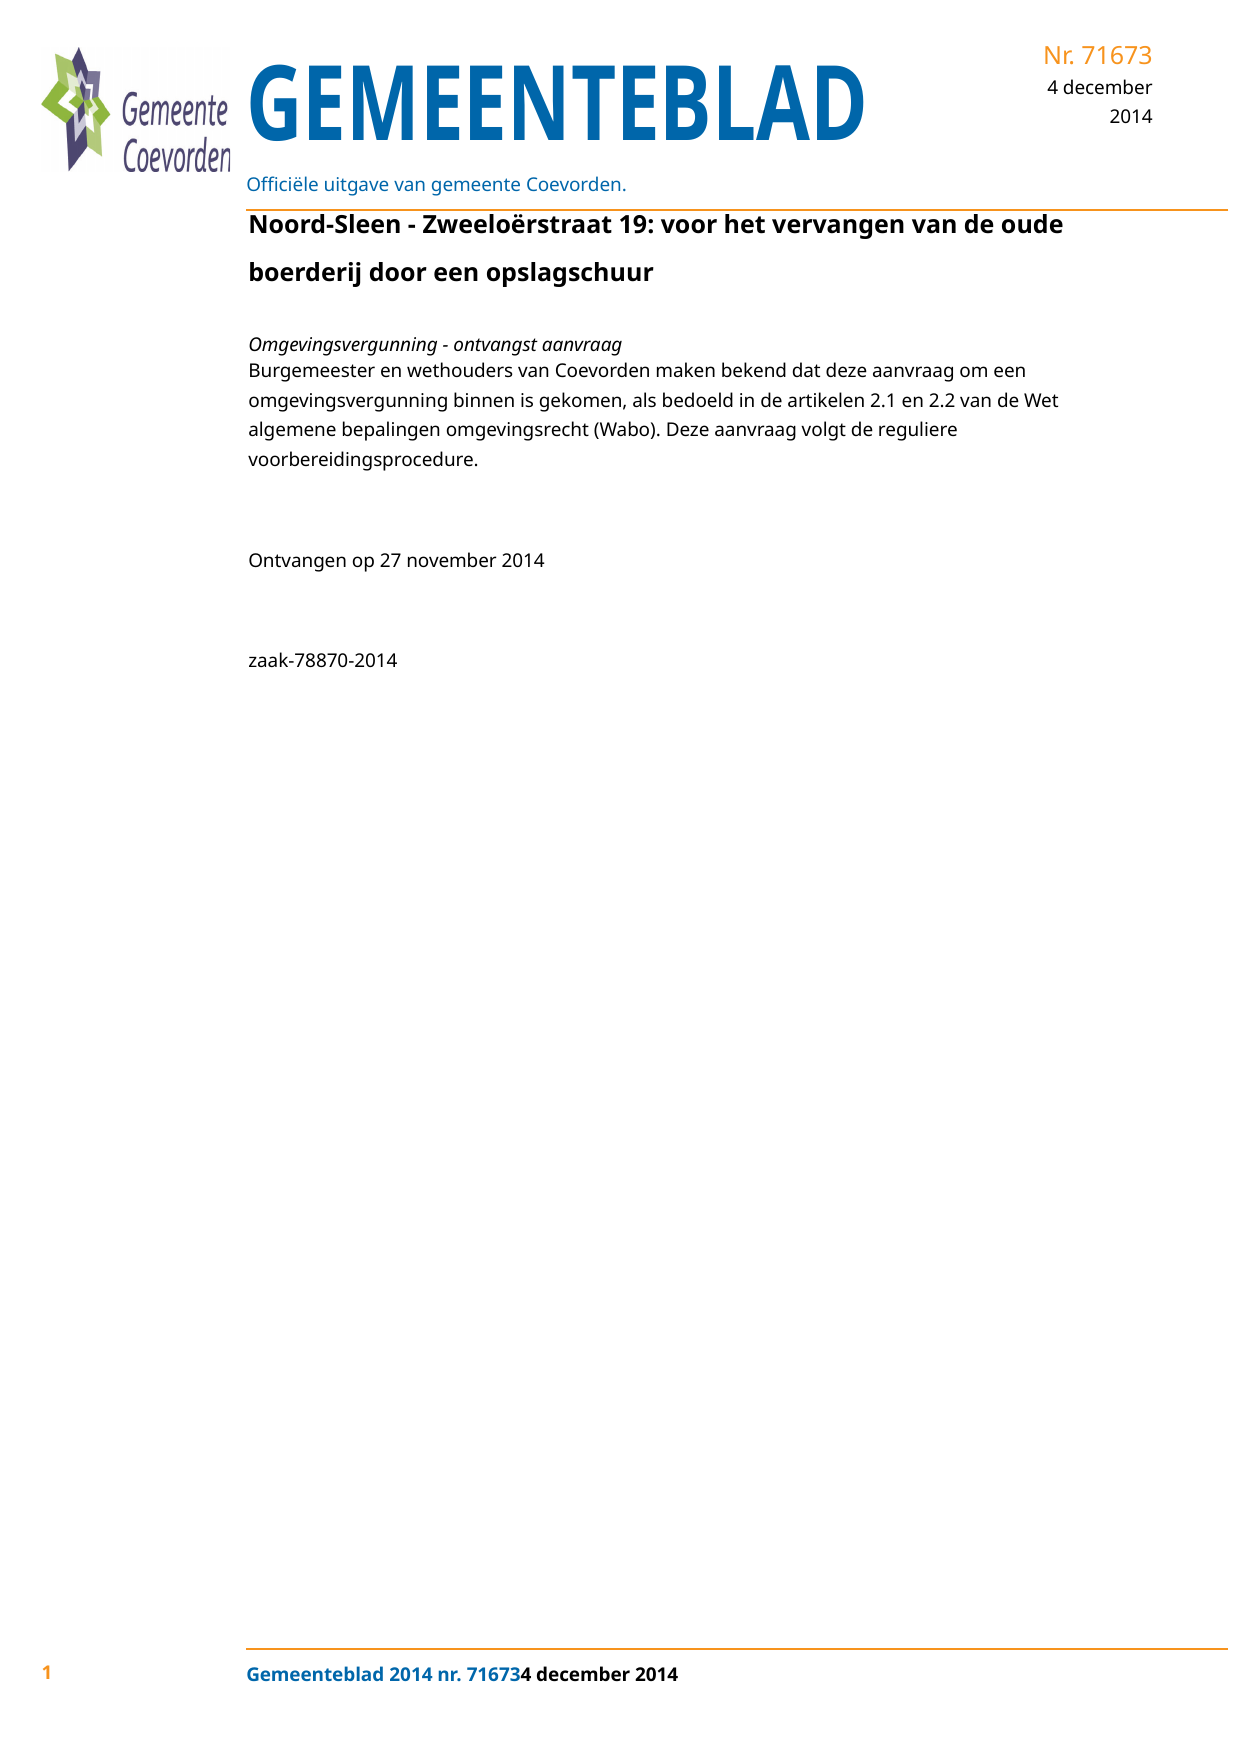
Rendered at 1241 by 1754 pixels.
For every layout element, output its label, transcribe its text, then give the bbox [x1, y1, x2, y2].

text Ontvangen op 27 november 2014 [248, 547, 1152, 572]
picture [41, 47, 231, 172]
text zaak-78870-2014 [248, 648, 1152, 673]
text Omgevingsvergunning - ontvangst aanvraag [248, 331, 1152, 357]
text Noord-Sleen - Zweeloërstraat 19: voor het vervangen van de oude boerderij door een opslagschuur [248, 211, 1152, 288]
text Burgemeester en wethouders van Coevorden maken bekend dat deze aanvraag om een omgevingsvergunning binnen is gekomen, als bedoeld in de artikelen 2.1 en 2.2 van de Wet algemene bepalingen omgevingsrecht (Wabo). Deze aanvraag volgt de reguliere voorbereidingsprocedure. [248, 357, 1152, 472]
